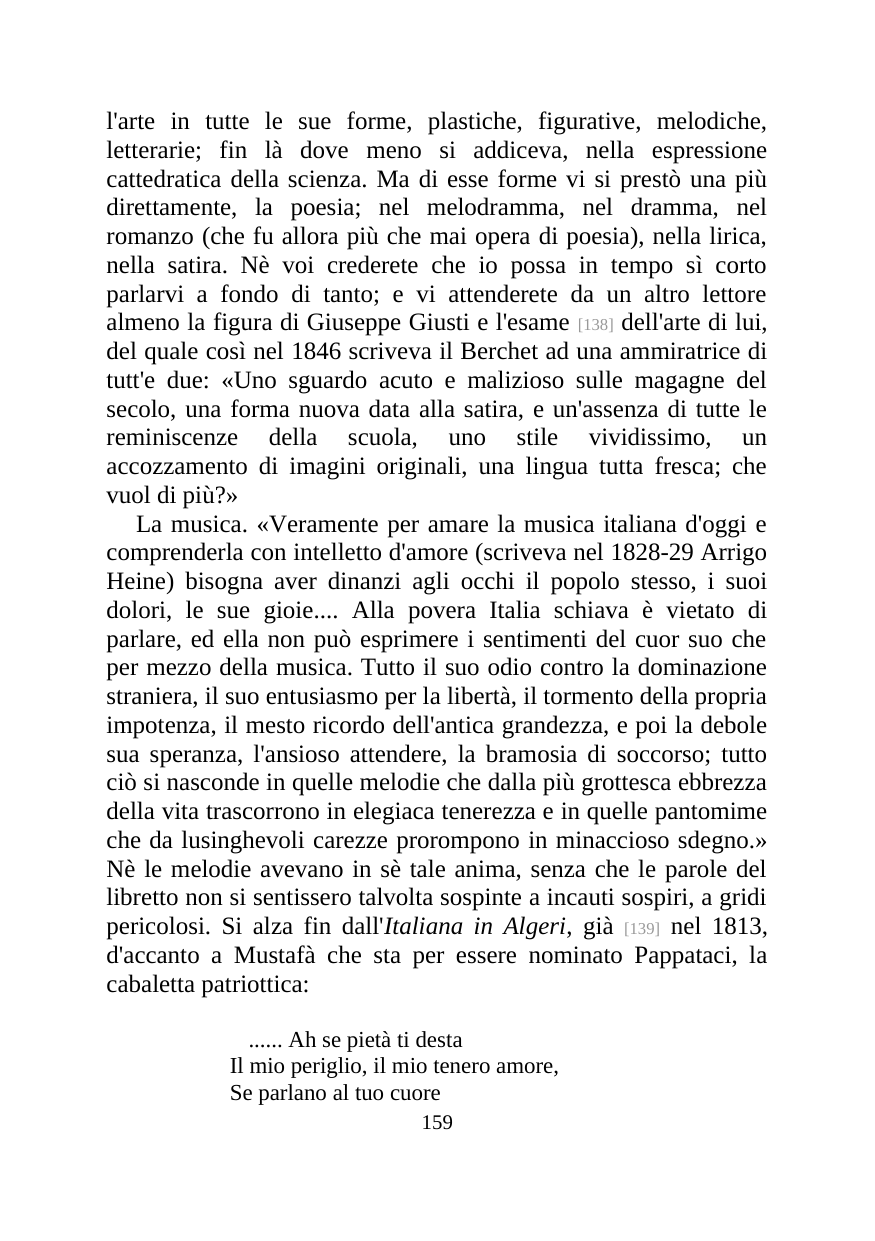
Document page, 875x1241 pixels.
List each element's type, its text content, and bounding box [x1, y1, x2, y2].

text ...... Ah se pietà ti desta [219, 1026, 768, 1053]
text Se parlano al tuo cuore [200, 1079, 768, 1105]
text Il mio periglio, il mio tenero amore, [200, 1053, 768, 1079]
text La musica. «Veramente per amare la musica italiana d'oggi e comprenderla con intelletto d'amore (scriveva nel 1828-29 Arrigo Heine) bisogna aver dinanzi agli occhi il popolo stesso, i suoi dolori, le sue gioie.... Alla povera Italia schiava è vietato di parlare, ed ella non può esprimere i sentimenti del cuor suo che per mezzo della musica. Tutto il suo odio contro la dominazione straniera, il suo entusiasmo per la libertà, il tormento della propria impotenza, il mesto ricordo dell'antica grandezza, e poi la debole sua speranza, l'ansioso attendere, la bramosia di soccorso; tutto ciò si nasconde in quelle melodie che dalla più grottesca ebbrezza della vita trascorrono in elegiaca tenerezza e in quelle pantomime che da lusinghevoli carezze prorompono in minaccioso sdegno.» Nè le melodie avevano in sè tale anima, senza che le parole del libretto non si sentissero talvolta sospinte a incauti sospiri, a gridi pericolosi. Si alza fin dall'Italiana in Algeri, già [139] nel 1813, d'accanto a Mustafà che sta per essere nominato Pappataci, la cabaletta patriottica: [106, 509, 768, 997]
text l'arte in tutte le sue forme, plastiche, figurative, melodiche, letterarie; fin là dove meno si addiceva, nella espressione cattedratica della scienza. Ma di esse forme vi si prestò una più direttamente, la poesia; nel melodramma, nel dramma, nel romanzo (che fu allora più che mai opera di poesia), nella lirica, nella satira. Nè voi crederete che io possa in tempo sì corto parlarvi a fondo di tanto; e vi attenderete da un altro lettore almeno la figura di Giuseppe Giusti e l'esame [138] dell'arte di lui, del quale così nel 1846 scriveva il Berchet ad una ammiratrice di tutt'e due: «Uno sguardo acuto e malizioso sulle magagne del secolo, una forma nuova data alla satira, e un'assenza di tutte le reminiscenze della scuola, uno stile vividissimo, un accozzamento di imagini originali, una lingua tutta fresca; che vuol di più?» [106, 106, 768, 509]
